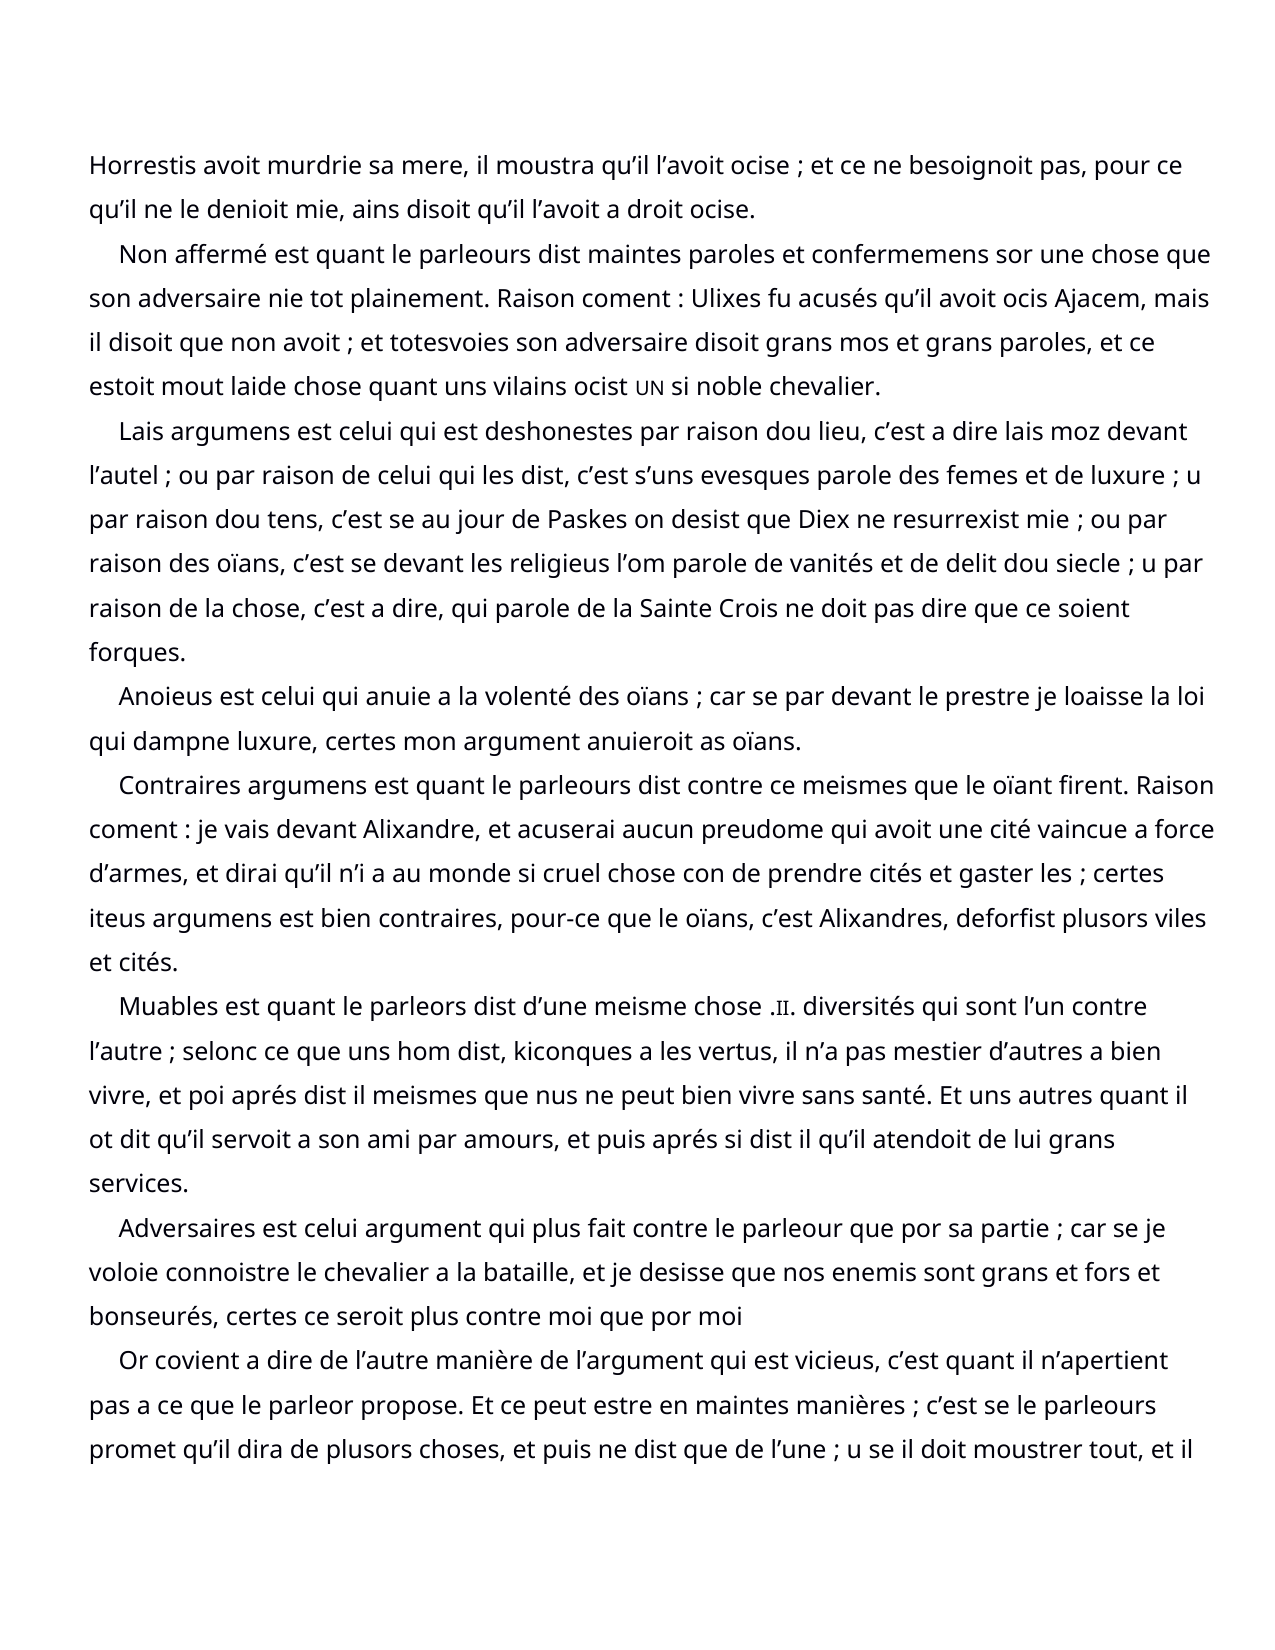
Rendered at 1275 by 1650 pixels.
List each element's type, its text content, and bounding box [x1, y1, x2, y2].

text Non affermé est quant le parleours dist maintes paroles et confermemens sor une chose que son adversaire nie tot plainement. Raison coment : Ulixes fu acusés qu’il avoit ocis Ajacem, mais il disoit que non avoit ; et totesvoies son adversaire disoit grans mos et grans paroles, et ce estoit mout laide chose quant uns vilains ocist un si noble chevalier. [89, 236, 1216, 403]
text Or covient a dire de l’autre manière de l’argument qui est vicieus, c’est quant il n’apertient pas a ce que le parleor propose. Et ce peut estre en maintes manières ; c’est se le parleours promet qu’il dira de plusors choses, et puis ne dist que de l’une ; u se il doit moustrer tout, et il [89, 1343, 1216, 1466]
text Muables est quant le parleors dist d’une meisme chose .ii. diversités qui sont l’un contre l’autre ; selonc ce que uns hom dist, kiconques a les vertus, il n’a pas mestier d’autres a bien vivre, et poi aprés dist il meismes que nus ne peut bien vivre sans santé. Et uns autres quant il ot dit qu’il servoit a son ami par amours, et puis aprés si dist il qu’il atendoit de lui grans services. [89, 989, 1216, 1200]
text Horrestis avoit murdrie sa mere, il moustra qu’il l’avoit ocise ; et ce ne besoignoit pas, pour ce qu’il ne le denioit mie, ains disoit qu’il l’avoit a droit ocise. [89, 148, 1216, 226]
text Anoieus est celui qui anuie a la volenté des oïans ; car se par devant le prestre je loaisse la loi qui dampne luxure, certes mon argument anuieroit as oïans. [89, 679, 1216, 757]
text Contraires argumens est quant le parleours dist contre ce meismes que le oïant firent. Raison coment : je vais devant Alixandre, et acuserai aucun preudome qui avoit une cité vaincue a force d’armes, et dirai qu’il n’i a au monde si cruel chose con de prendre cités et gaster les ; certes iteus argumens est bien contraires, pour-ce que le oïans, c’est Alixandres, deforfist plusors viles et cités. [89, 767, 1216, 979]
text Adversaires est celui argument qui plus fait contre le parleour que por sa partie ; car se je voloie connoistre le chevalier a la bataille, et je desisse que nos enemis sont grans et fors et bonseurés, certes ce seroit plus contre moi que por moi [89, 1210, 1216, 1333]
text Lais argumens est celui qui est deshonestes par raison dou lieu, c’est a dire lais moz devant l’autel ; ou par raison de celui qui les dist, c’est s’uns evesques parole des femes et de luxure ; u par raison dou tens, c’est se au jour de Paskes on desist que Diex ne resurrexist mie ; ou par raison des oïans, c’est se devant les religieus l’om parole de vanités et de delit dou siecle ; u par raison de la chose, c’est a dire, qui parole de la Sainte Crois ne doit pas dire que ce soient forques. [89, 413, 1216, 669]
